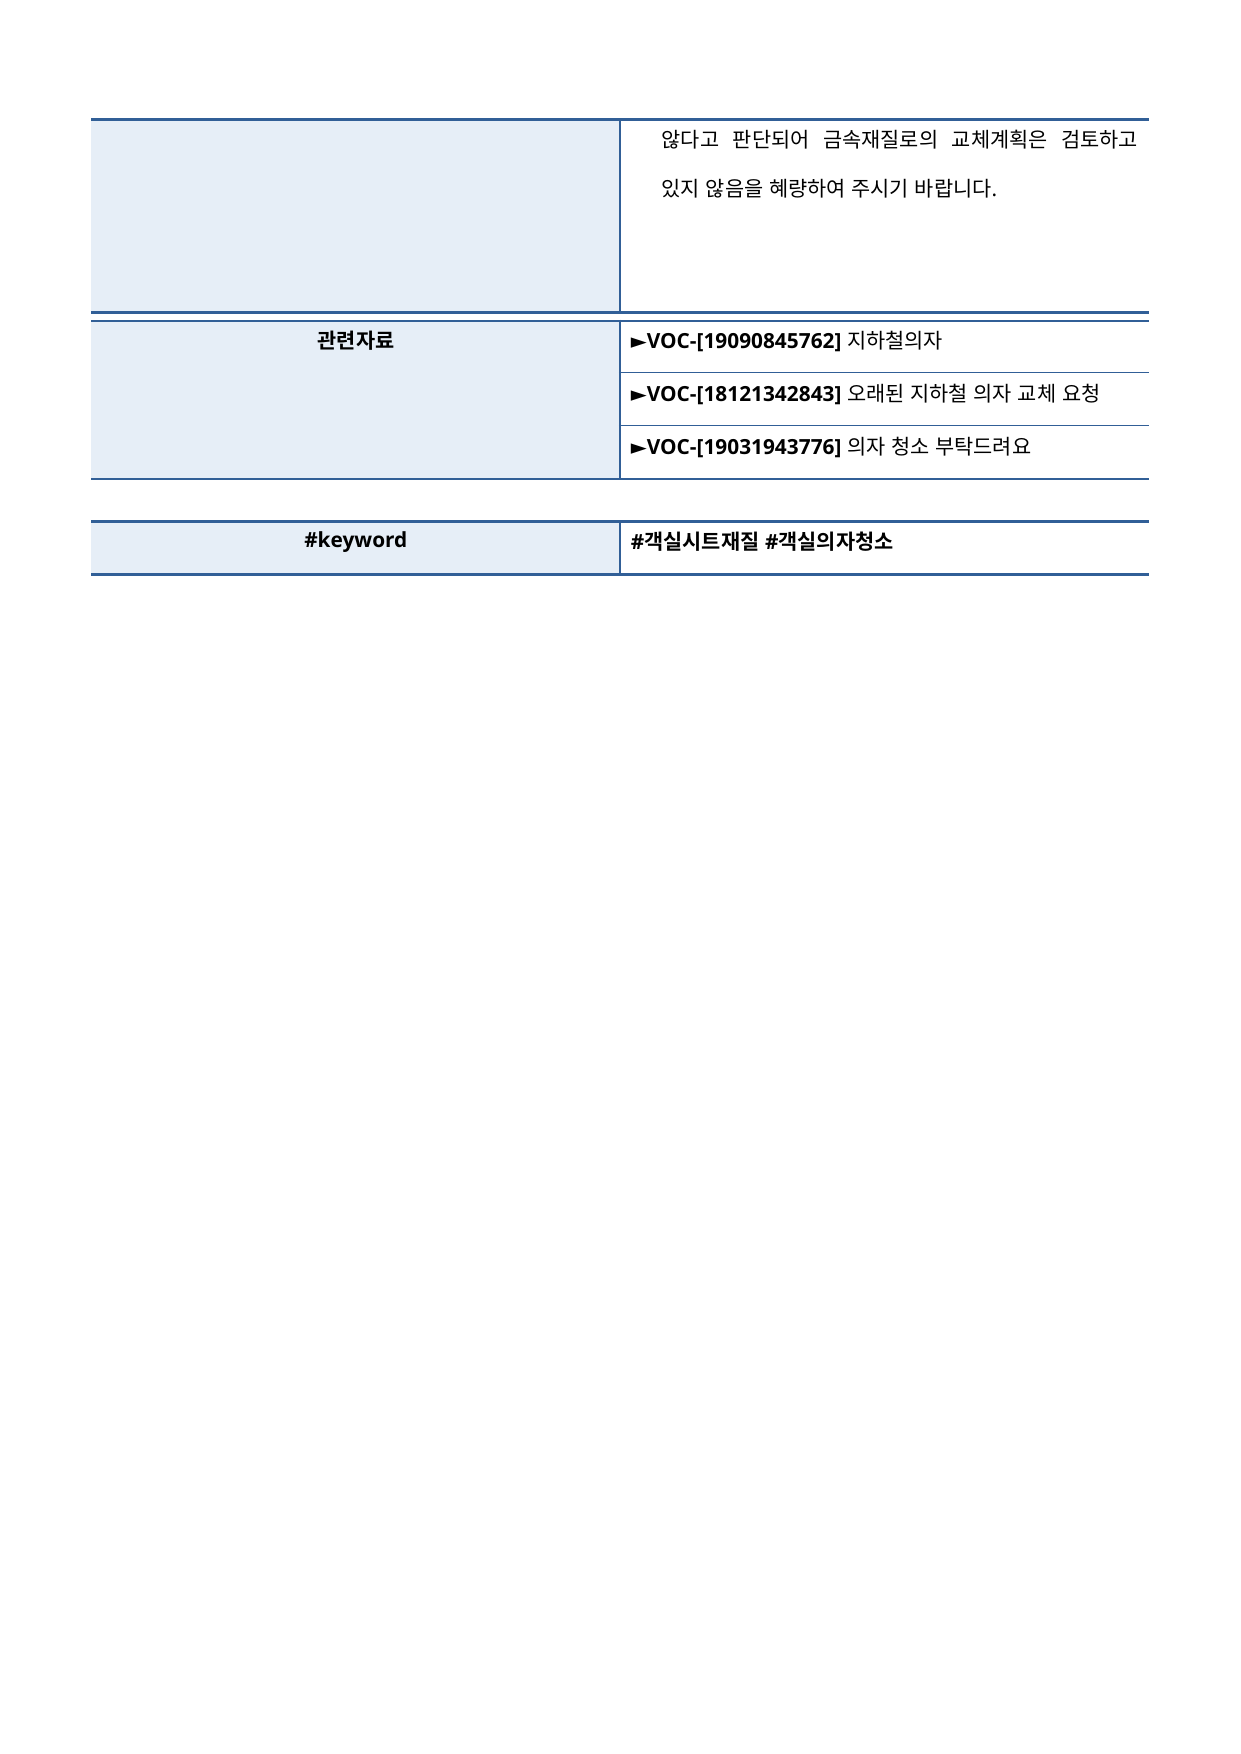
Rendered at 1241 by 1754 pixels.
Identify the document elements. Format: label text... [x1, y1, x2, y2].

table_header 관련자료 [91, 322, 619, 478]
table_header 않다고 판단되어 금속재질로의 교체계획은 검토하고 있지 않음을 혜량하여 주시기 바랍니다. [621, 121, 1149, 311]
table_cell ►VOC-[18121342843] 오래된 지하철 의자 교체 요청 [621, 373, 1149, 425]
table_header #객실시트재질 #객실의자청소 [621, 523, 1149, 573]
table_header [91, 121, 619, 311]
table_header ►VOC-[19090845762] 지하철의자 [621, 322, 1149, 372]
table_cell ►VOC-[19031943776] 의자 청소 부탁드려요 [621, 426, 1149, 478]
table_header #keyword [91, 523, 619, 573]
